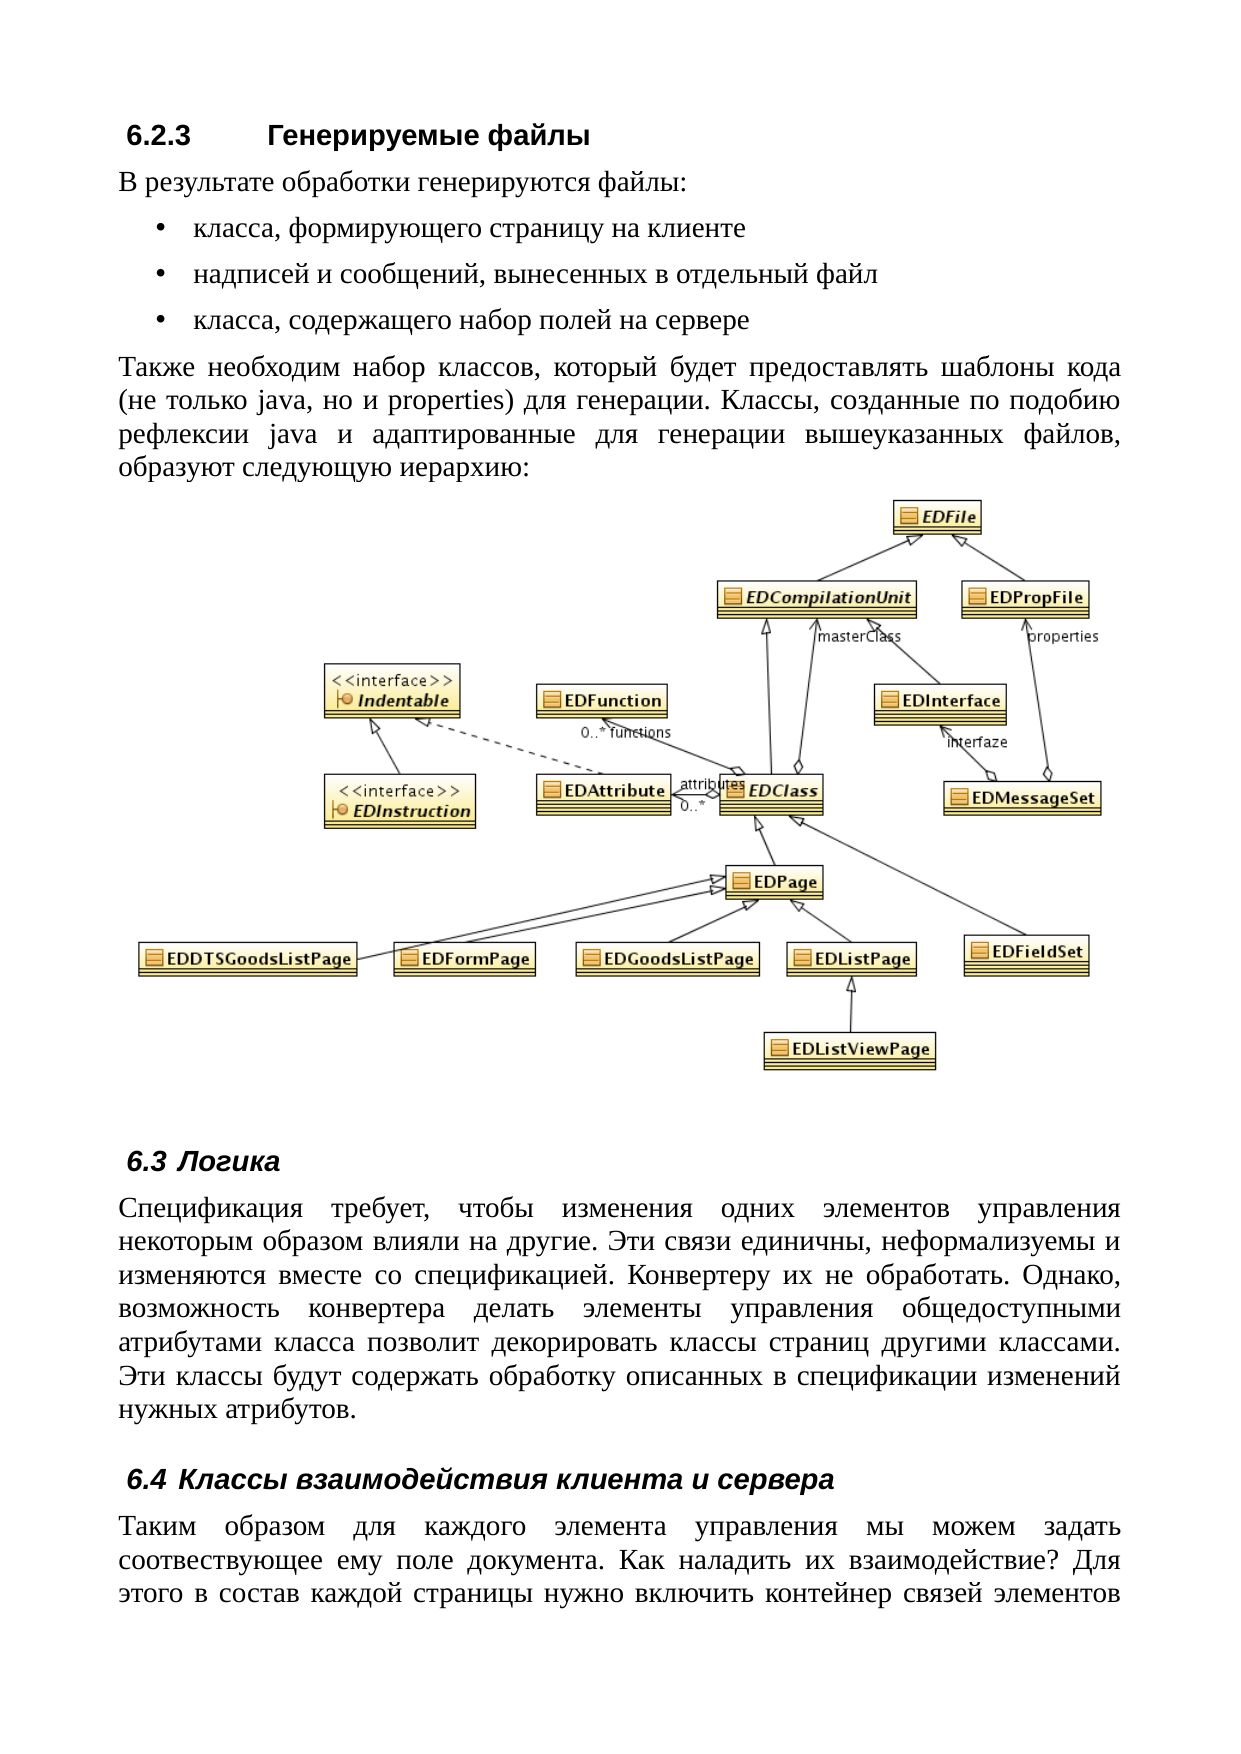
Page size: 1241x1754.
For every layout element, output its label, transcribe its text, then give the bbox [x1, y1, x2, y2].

text Также необходим набор классов, который будет предоставлять шаблоны кода (не только java, но и properties) для генерации. Классы, созданные по подобию рефлексии java и адаптированные для генерации вышеуказанных файлов, образуют следующую иерархию: [118, 349, 1122, 482]
subtitle Классы взаимодействия клиента и сервера [118, 1462, 1122, 1496]
text Спецификация требует, чтобы изменения одних элементов управления некоторым образом влияли на другие. Эти связи единичны, неформализуемы и изменяются вместе со спецификацией. Конвертеру их не обработать. Однако, возможность конвертера делать элементы управления общедоступными атрибутами класса позволит декорировать классы страниц другими классами. Эти классы будут содержать обработку описанных в спецификации изменений нужных атрибутов. [118, 1190, 1122, 1425]
subtitle Генерируемые файлы [118, 118, 1122, 152]
text Таким образом для каждого элемента управления мы можем задать соотвествующее ему поле документа. Как наладить их взаимодействие? Для этого в состав каждой страницы нужно включить контейнер связей элементов [118, 1508, 1122, 1609]
list надписей и сообщений, вынесенных в отдельный файл [156, 256, 1122, 290]
subtitle Логика [118, 1144, 1122, 1177]
list класса, формирующего страницу на клиенте [156, 210, 1122, 244]
text В результате обработки генерируются файлы: [118, 164, 1122, 198]
picture [118, 482, 1122, 1086]
list класса, содержащего набор полей на сервере [156, 302, 1122, 336]
